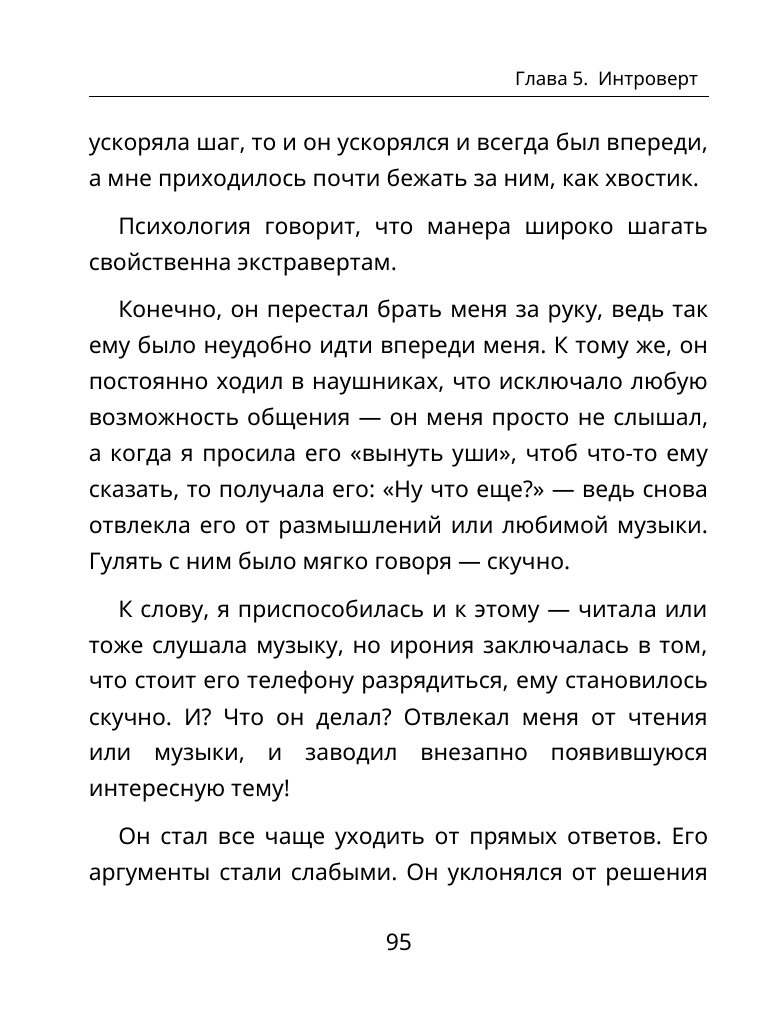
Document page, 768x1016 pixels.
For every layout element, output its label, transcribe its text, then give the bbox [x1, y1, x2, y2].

text К слову, я приспособилась и к этому — читала или тоже слушала музыку, но ирония заключалась в том, что стоит его телефону разрядиться, ему становилось скучно. И? Что он делал? Отвлекал меня от чтения или музыки, и заводил внезапно появившуюся интересную тему! [88, 593, 709, 803]
text Он стал все чаще уходить от прямых ответов. Его аргументы стали слабыми. Он уклонялся от решения [88, 820, 709, 887]
text Психология говорит, что манера широко шагать свойственна экстравертам. [88, 210, 709, 277]
text ускоряла шаг, то и он ускорялся и всегда был впереди, а мне приходилось почти бежать за ним, как хвостик. [88, 126, 709, 193]
text Конечно, он перестал брать меня за руку, ведь так ему было неудобно идти впереди меня. К тому же, он постоянно ходил в наушниках, что исключало любую возможность общения — он меня просто не слышал, а когда я просила его «вынуть уши», чтоб что-то ему сказать, то получала его: «Ну что еще?» — ведь снова отвлекла его от размышлений или любимой музыки. Гулять с ним было мягко говоря — скучно. [88, 293, 709, 576]
